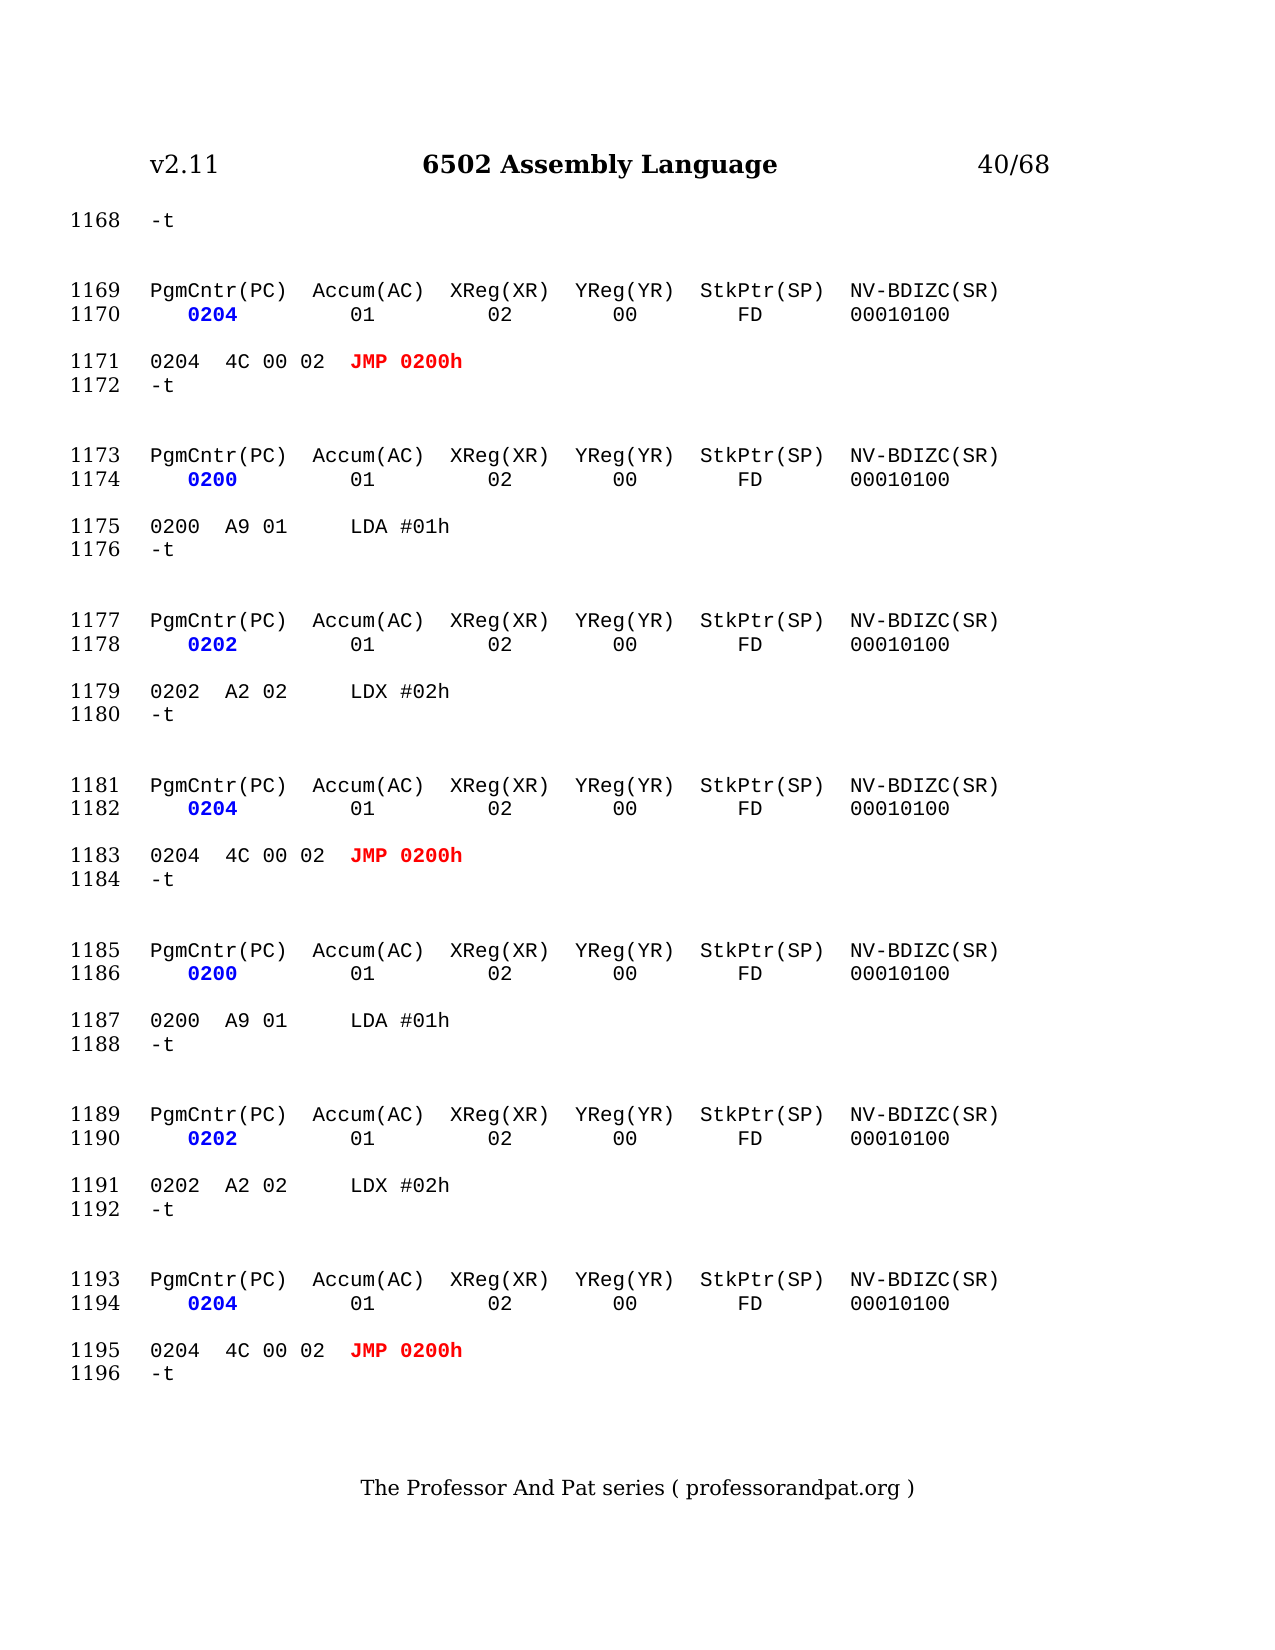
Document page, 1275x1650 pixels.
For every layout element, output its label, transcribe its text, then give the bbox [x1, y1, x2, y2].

text -t [150, 704, 1125, 728]
text -t [150, 375, 1125, 398]
text PgmCntr(PC) Accum(AC) XReg(XR) YReg(YR) StkPtr(SP) NV-BDIZC(SR) [150, 281, 1125, 304]
text 0204 01 02 00 FD 00010100 [150, 1293, 1125, 1316]
text 0202 A2 02 LDX #02h [150, 1175, 1125, 1199]
text -t [150, 210, 1125, 233]
text -t [150, 539, 1125, 563]
text 0204 4C 00 02 JMP 0200h [150, 846, 1125, 869]
text PgmCntr(PC) Accum(AC) XReg(XR) YReg(YR) StkPtr(SP) NV-BDIZC(SR) [150, 1269, 1125, 1293]
text -t [150, 1034, 1125, 1057]
text 0204 01 02 00 FD 00010100 [150, 798, 1125, 822]
text -t [150, 1199, 1125, 1222]
text 0200 01 02 00 FD 00010100 [150, 963, 1125, 987]
text 0200 01 02 00 FD 00010100 [150, 469, 1125, 492]
text PgmCntr(PC) Accum(AC) XReg(XR) YReg(YR) StkPtr(SP) NV-BDIZC(SR) [150, 1104, 1125, 1128]
text 0202 01 02 00 FD 00010100 [150, 1128, 1125, 1152]
text 0202 01 02 00 FD 00010100 [150, 634, 1125, 657]
text 0200 A9 01 LDA #01h [150, 1010, 1125, 1034]
text 0204 01 02 00 FD 00010100 [150, 304, 1125, 328]
text -t [150, 869, 1125, 893]
text 0200 A9 01 LDA #01h [150, 516, 1125, 539]
text PgmCntr(PC) Accum(AC) XReg(XR) YReg(YR) StkPtr(SP) NV-BDIZC(SR) [150, 610, 1125, 634]
text PgmCntr(PC) Accum(AC) XReg(XR) YReg(YR) StkPtr(SP) NV-BDIZC(SR) [150, 445, 1125, 469]
text 0204 4C 00 02 JMP 0200h [150, 1340, 1125, 1363]
text 0202 A2 02 LDX #02h [150, 681, 1125, 704]
text -t [150, 1363, 1125, 1387]
text PgmCntr(PC) Accum(AC) XReg(XR) YReg(YR) StkPtr(SP) NV-BDIZC(SR) [150, 775, 1125, 798]
text PgmCntr(PC) Accum(AC) XReg(XR) YReg(YR) StkPtr(SP) NV-BDIZC(SR) [150, 940, 1125, 963]
text 0204 4C 00 02 JMP 0200h [150, 351, 1125, 375]
